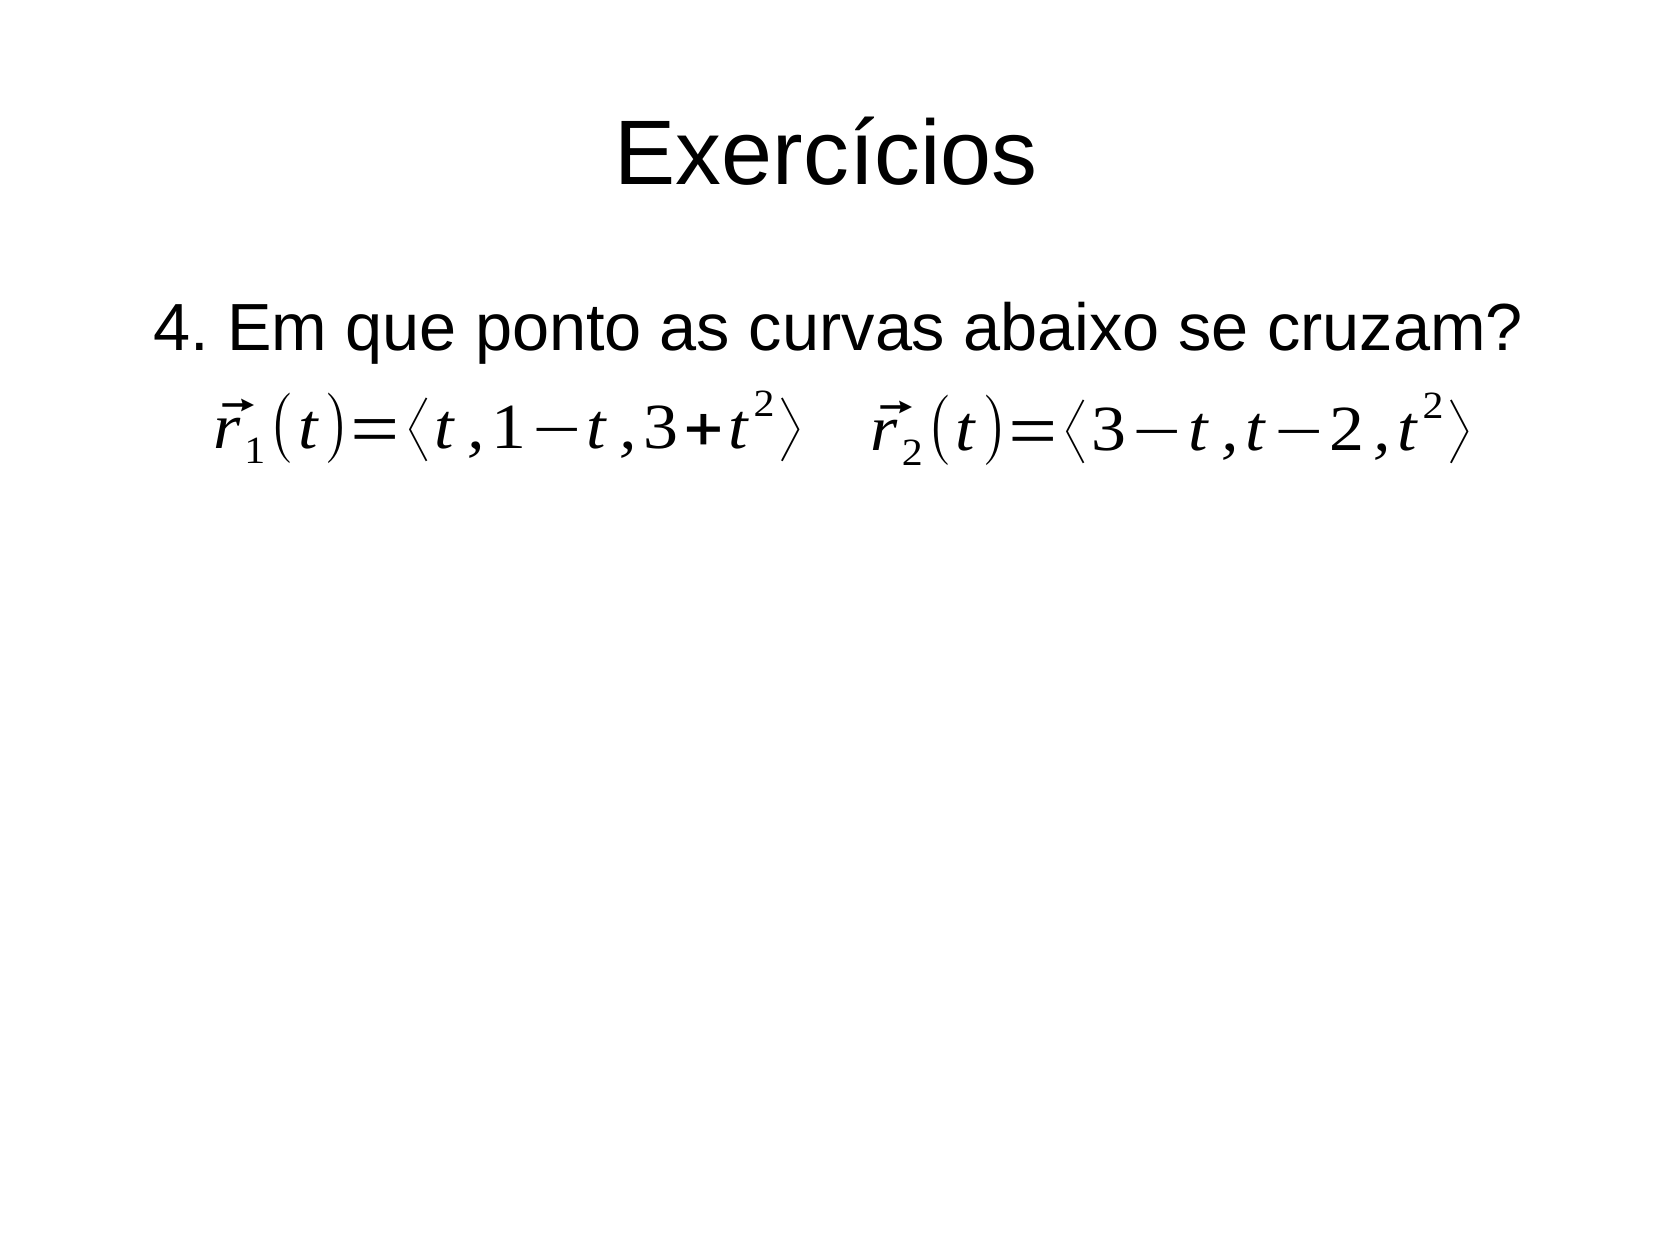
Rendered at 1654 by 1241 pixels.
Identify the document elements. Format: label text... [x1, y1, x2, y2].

title Exercícios [82, 49, 1571, 257]
chart [206, 382, 811, 473]
chart [864, 383, 1480, 475]
list 4. Em que ponto as curvas abaixo se cruzam? [82, 290, 1538, 1010]
